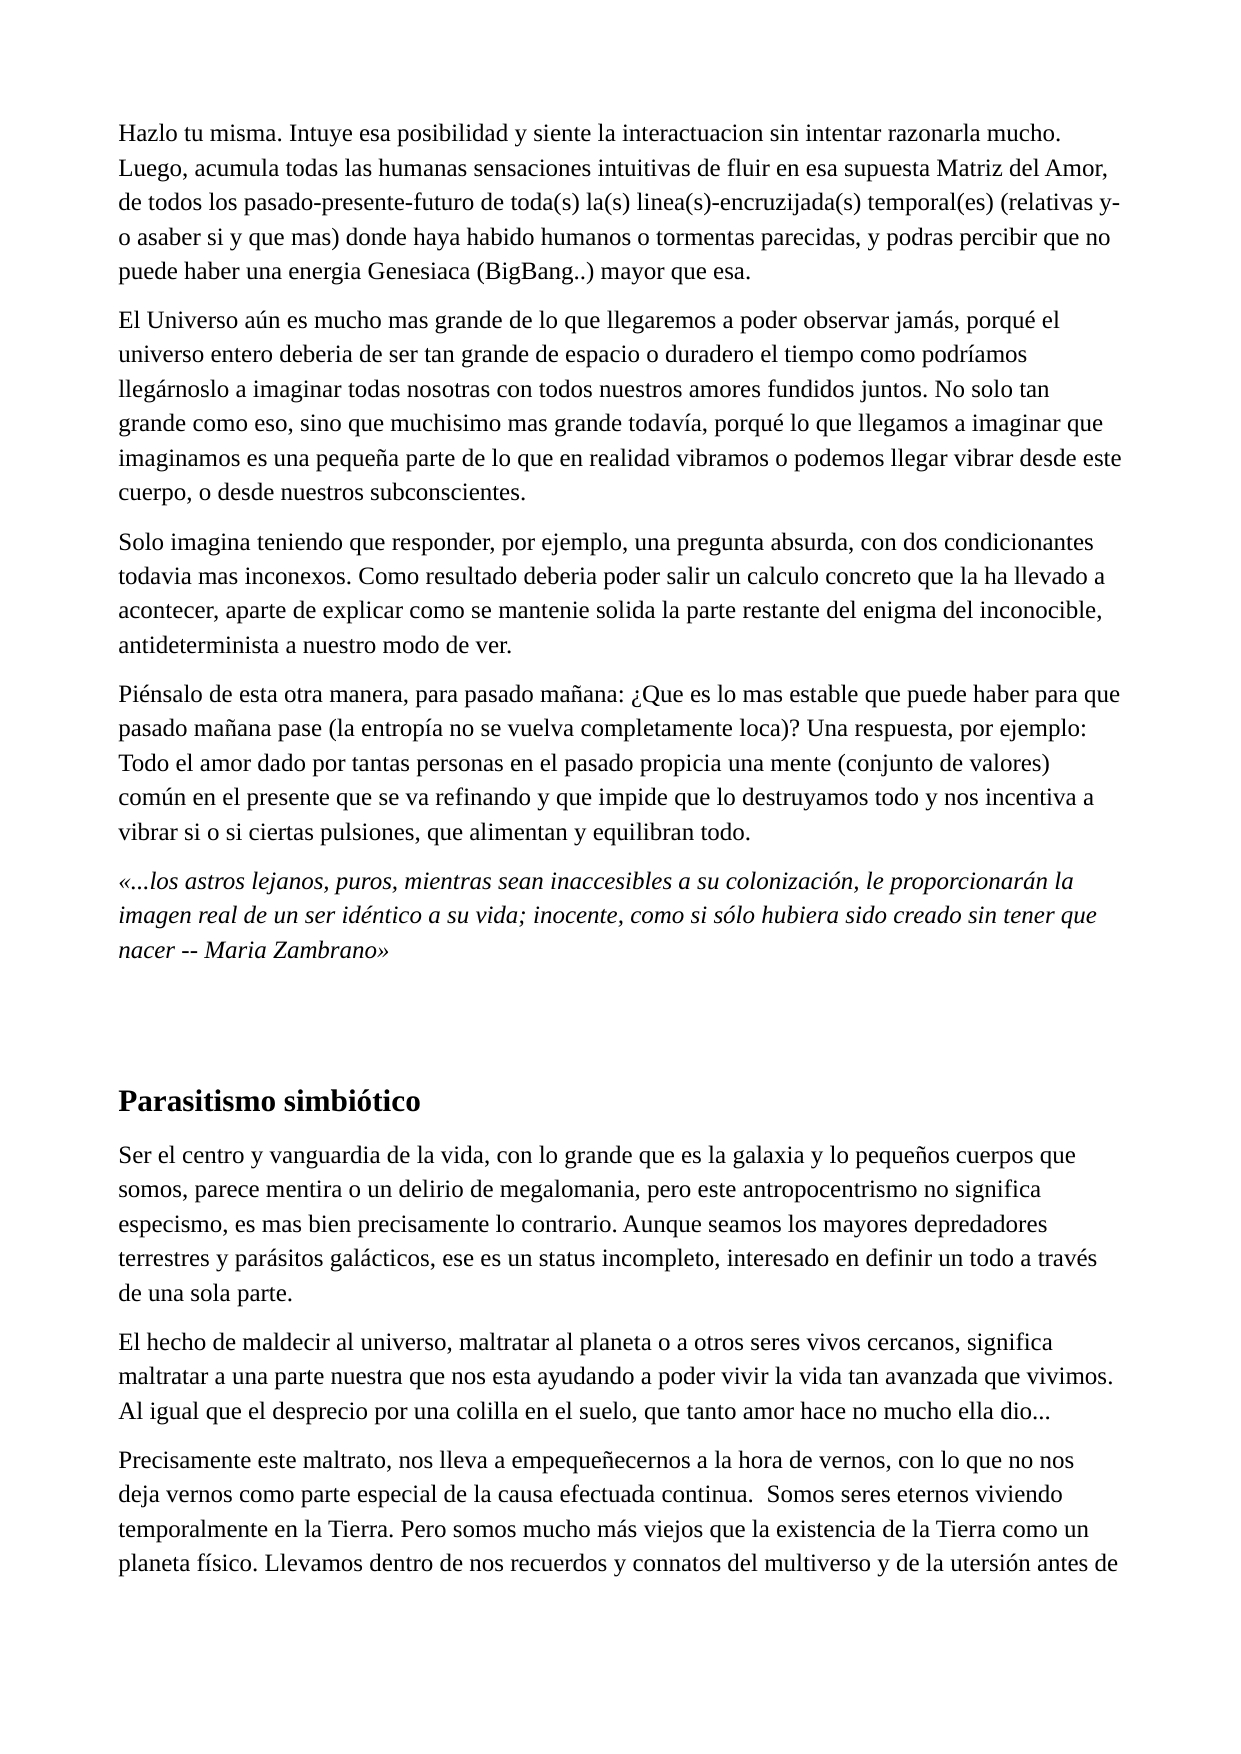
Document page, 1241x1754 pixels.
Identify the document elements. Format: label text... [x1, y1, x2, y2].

text Piénsalo de esta otra manera, para pasado mañana: ¿Que es lo mas estable que puede haber para que pasado mañana pase (la entropía no se vuelva completamente loca)? Una respuesta, por ejemplo: Todo el amor dado por tantas personas en el pasado propicia una mente (conjunto de valores) común en el presente que se va refinando y que impide que lo destruyamos todo y nos incentiva a vibrar si o si ciertas pulsiones, que alimentan y equilibran todo. [118, 679, 1122, 846]
text El hecho de maldecir al universo, maltratar al planeta o a otros seres vivos cercanos, significa maltratar a una parte nuestra que nos esta ayudando a poder vivir la vida tan avanzada que vivimos. Al igual que el desprecio por una colilla en el suelo, que tanto amor hace no mucho ella dio... [118, 1327, 1122, 1424]
text Hazlo tu misma. Intuye esa posibilidad y siente la interactuacion sin intentar razonarla mucho. Luego, acumula todas las humanas sensaciones intuitivas de fluir en esa supuesta Matriz del Amor, de todos los pasado-presente-futuro de toda(s) la(s) linea(s)-encruzijada(s) temporal(es) (relativas y- o asaber si y que mas) donde haya habido humanos o tormentas parecidas, y podras percibir que no puede haber una energia Genesiaca (BigBang..) mayor que esa. [118, 118, 1122, 285]
text Ser el centro y vanguardia de la vida, con lo grande que es la galaxia y lo pequeños cuerpos que somos, parece mentira o un delirio de megalomania, pero este antropocentrismo no significa especismo, es mas bien precisamente lo contrario. Aunque seamos los mayores depredadores terrestres y parásitos galácticos, ese es un status incompleto, interesado en definir un todo a través de una sola parte. [118, 1140, 1122, 1307]
text «...los astros lejanos, puros, mientras sean inaccesibles a su colonización, le proporcionarán la imagen real de un ser idéntico a su vida; inocente, como si sólo hubiera sido creado sin tener que nacer -- Maria Zambrano» [118, 866, 1122, 964]
text Solo imagina teniendo que responder, por ejemplo, una pregunta absurda, con dos condicionantes todavia mas inconexos. Como resultado deberia poder salir un calculo concreto que la ha llevado a acontecer, aparte de explicar como se mantenie solida la parte restante del enigma del inconocible, antideterminista a nuestro modo de ver. [118, 527, 1122, 659]
text Precisamente este maltrato, nos lleva a empequeñecernos a la hora de vernos, con lo que no nos deja vernos como parte especial de la causa efectuada continua. Somos seres eternos viviendo temporalmente en la Tierra. Pero somos mucho más viejos que la existencia de la Tierra como un planeta físico. Llevamos dentro de nos recuerdos y connatos del multiverso y de la utersión antes de [118, 1445, 1122, 1577]
text El Universo aún es mucho mas grande de lo que llegaremos a poder observar jamás, porqué el universo entero deberia de ser tan grande de espacio o duradero el tiempo como podríamos llegárnoslo a imaginar todas nosotras con todos nuestros amores fundidos juntos. No solo tan grande como eso, sino que muchisimo mas grande todavía, porqué lo que llegamos a imaginar que imaginamos es una pequeña parte de lo que en realidad vibramos o podemos llegar vibrar desde este cuerpo, o desde nuestros subconscientes. [118, 305, 1122, 506]
text Parasitismo simbiótico [118, 1082, 1122, 1118]
